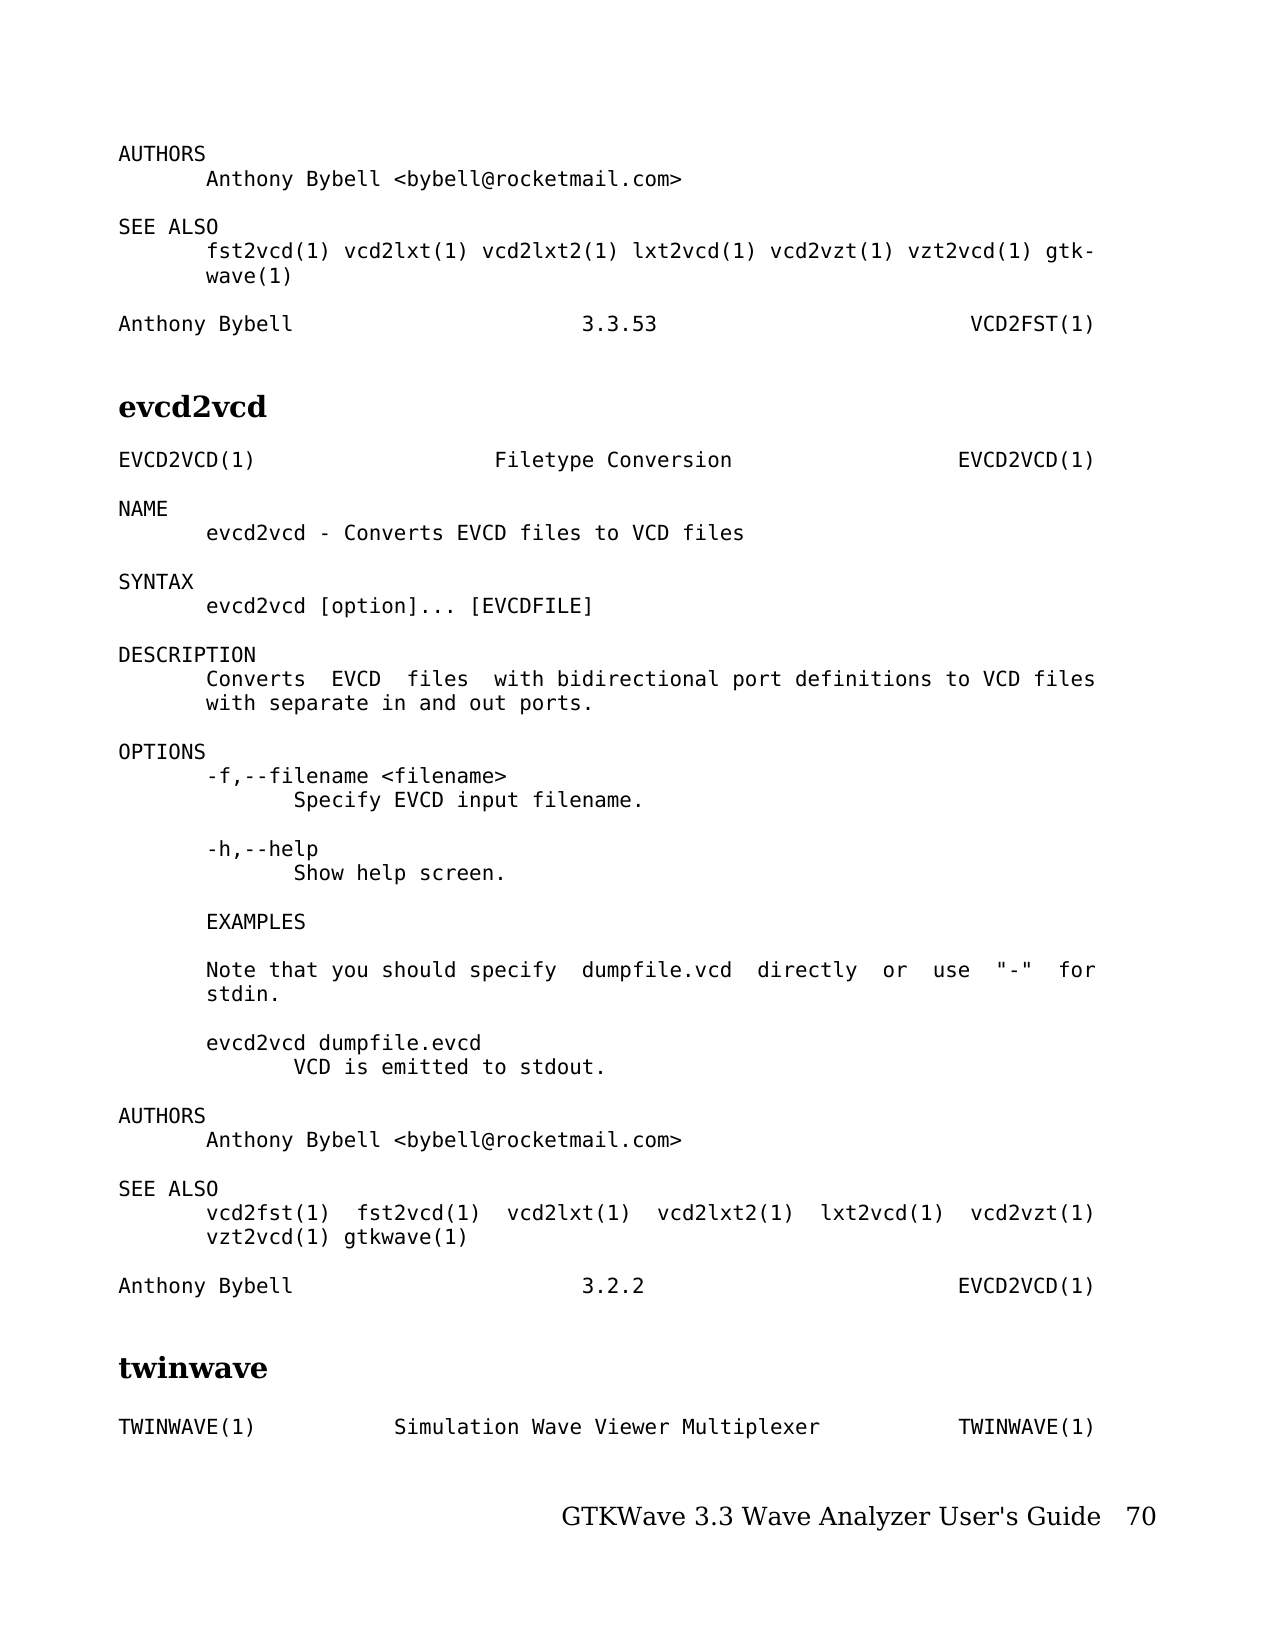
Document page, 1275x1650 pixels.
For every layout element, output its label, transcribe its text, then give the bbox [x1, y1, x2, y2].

text Anthony Bybell <bybell@rocketmail.com> [118, 1128, 1157, 1152]
text SEE ALSO [118, 1177, 1157, 1201]
text Anthony Bybell 3.2.2 EVCD2VCD(1) [118, 1274, 1157, 1298]
text Show help screen. [118, 861, 1157, 885]
text -f,--filename <filename> [118, 764, 1157, 788]
text evcd2vcd - Converts EVCD files to VCD files [118, 521, 1157, 546]
text VCD is emitted to stdout. [118, 1055, 1157, 1079]
text Specify EVCD input filename. [118, 788, 1157, 813]
text -h,--help [118, 837, 1157, 861]
text wave(1) [118, 264, 1157, 288]
text Converts EVCD files with bidirectional port definitions to VCD files [118, 667, 1157, 691]
text stdin. [118, 982, 1157, 1007]
text evcd2vcd [option]... [EVCDFILE] [118, 594, 1157, 618]
text vzt2vcd(1) gtkwave(1) [118, 1225, 1157, 1249]
text Anthony Bybell <bybell@rocketmail.com> [118, 167, 1157, 191]
subtitle twinwave [118, 1351, 1157, 1386]
text SYNTAX [118, 570, 1157, 594]
text EXAMPLES [118, 910, 1157, 934]
text with separate in and out ports. [118, 691, 1157, 716]
text Note that you should specify dumpfile.vcd directly or use "-" for [118, 958, 1157, 982]
text AUTHORS [118, 142, 1157, 167]
text AUTHORS [118, 1104, 1157, 1128]
text OPTIONS [118, 740, 1157, 764]
text Anthony Bybell 3.3.53 VCD2FST(1) [118, 312, 1157, 337]
text evcd2vcd dumpfile.evcd [118, 1031, 1157, 1055]
text EVCD2VCD(1) Filetype Conversion EVCD2VCD(1) [118, 448, 1157, 473]
text fst2vcd(1) vcd2lxt(1) vcd2lxt2(1) lxt2vcd(1) vcd2vzt(1) vzt2vcd(1) gtk- [118, 239, 1157, 264]
text vcd2fst(1) fst2vcd(1) vcd2lxt(1) vcd2lxt2(1) lxt2vcd(1) vcd2vzt(1) [118, 1201, 1157, 1225]
text DESCRIPTION [118, 643, 1157, 667]
text NAME [118, 497, 1157, 521]
subtitle evcd2vcd [118, 390, 1157, 424]
text TWINWAVE(1) Simulation Wave Viewer Multiplexer TWINWAVE(1) [118, 1415, 1157, 1439]
text SEE ALSO [118, 215, 1157, 239]
